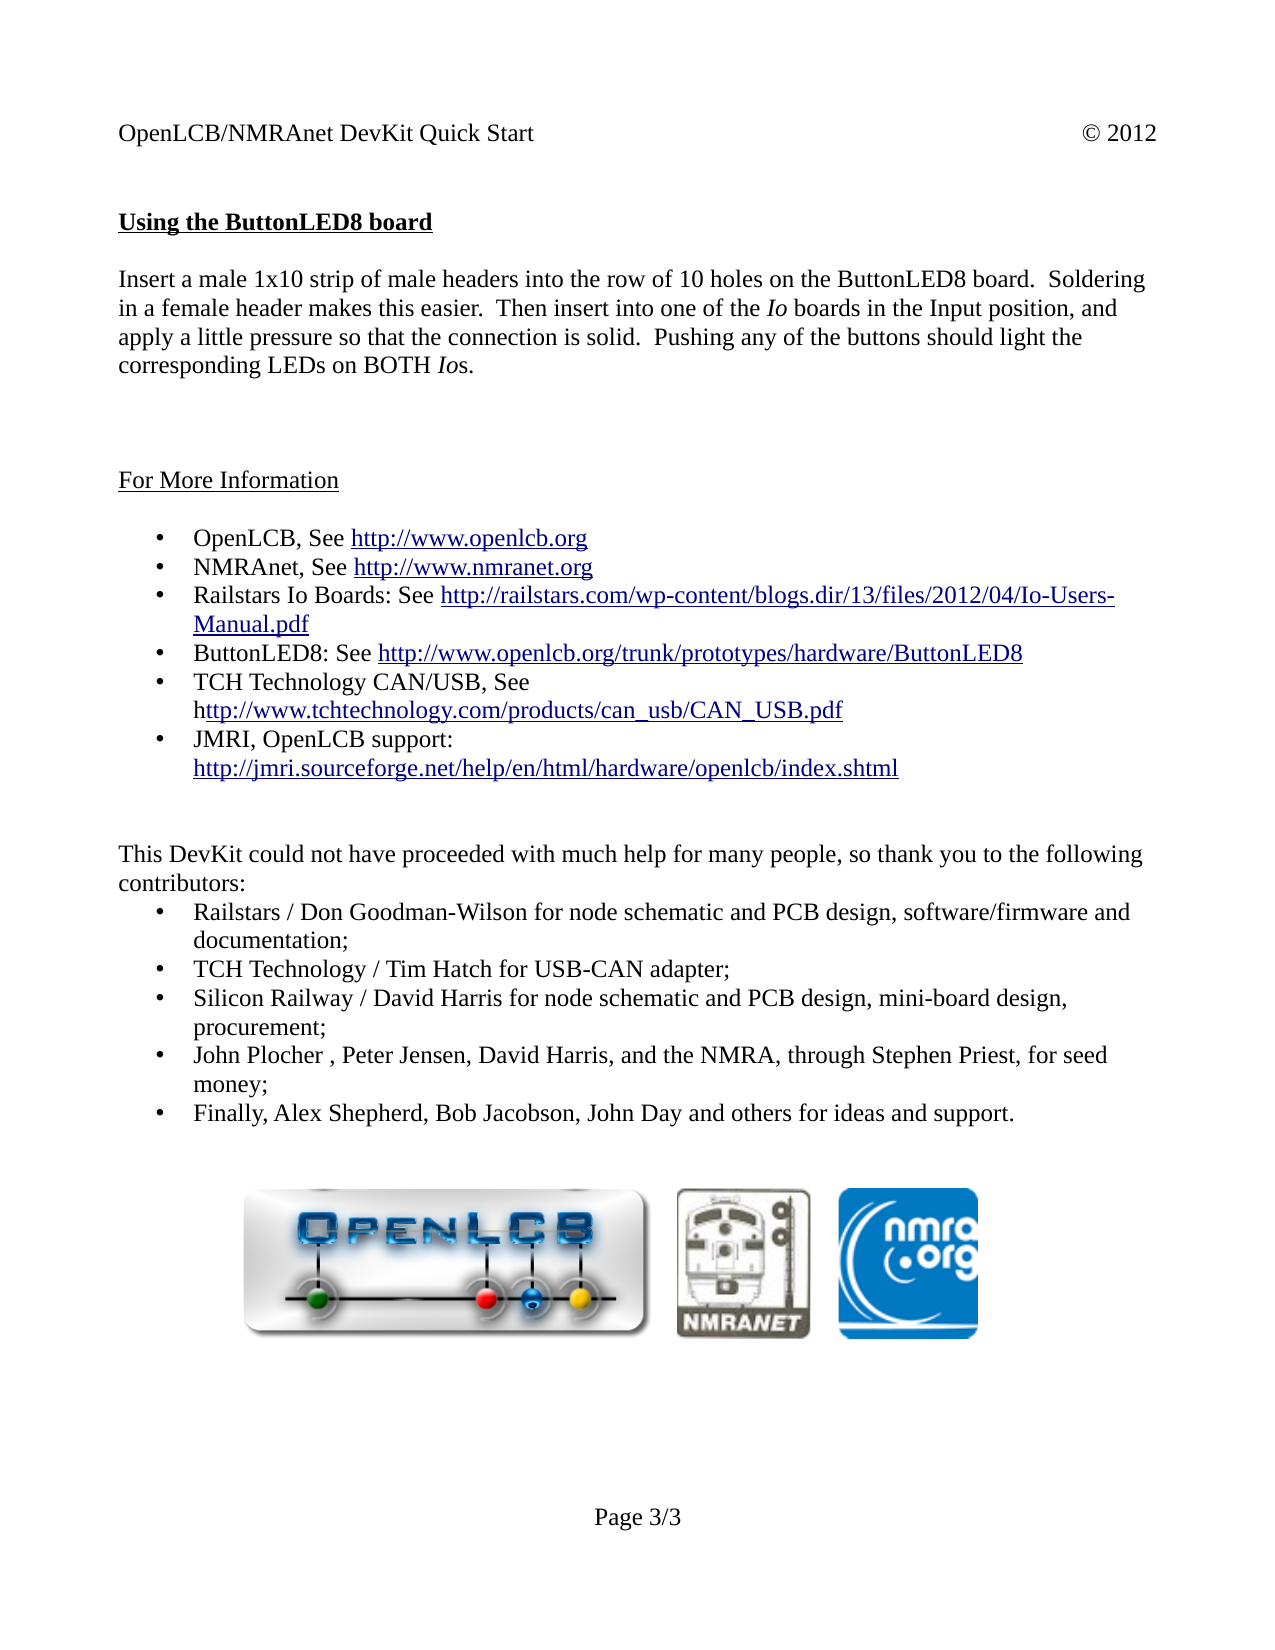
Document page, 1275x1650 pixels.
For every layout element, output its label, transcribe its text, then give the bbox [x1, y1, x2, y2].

picture [243, 1188, 652, 1339]
list Railstars / Don Goodman-Wilson for node schematic and PCB design, software/firmware and documentation; [156, 897, 1157, 954]
list OpenLCB, See http://www.openlcb.org [156, 523, 1157, 552]
text Using the ButtonLED8 board [118, 207, 1157, 236]
list JMRI, OpenLCB support: http://jmri.sourceforge.net/help/en/html/hardware/openlcb/index.shtml [156, 724, 1157, 782]
text This DevKit could not have proceeded with much help for many people, so thank you to the following contributors: [118, 839, 1157, 897]
list Silicon Railway / David Harris for node schematic and PCB design, mini-board design, procurement; [156, 983, 1157, 1041]
list John Plocher , Peter Jensen, David Harris, and the NMRA, through Stephen Priest, for seed money; [156, 1041, 1157, 1098]
picture [838, 1188, 978, 1339]
list TCH Technology / Tim Hatch for USB-CAN adapter; [156, 954, 1157, 983]
list ButtonLED8: See http://www.openlcb.org/trunk/prototypes/hardware/ButtonLED8 [156, 638, 1157, 667]
list Finally, Alex Shepherd, Bob Jacobson, John Day and others for ideas and support. [156, 1098, 1157, 1127]
text Insert a male 1x10 strip of male headers into the row of 10 holes on the ButtonLED8 board. Soldering in a female header makes this easier. Then insert into one of the Io boards in the Input position, and apply a little pressure so that the connection is solid. Pushing any of the buttons should light the corresponding LEDs on BOTH Ios. [118, 264, 1157, 408]
list NMRAnet, See http://www.nmranet.org [156, 552, 1157, 581]
picture [677, 1188, 811, 1339]
list TCH Technology CAN/USB, See http://www.tchtechnology.com/products/can_usb/CAN_USB.pdf [156, 667, 1157, 724]
text For More Information [118, 466, 1157, 494]
list Railstars Io Boards: See http://railstars.com/wp-content/blogs.dir/13/files/2012/04/Io-Users-Manual.pdf [156, 581, 1157, 638]
